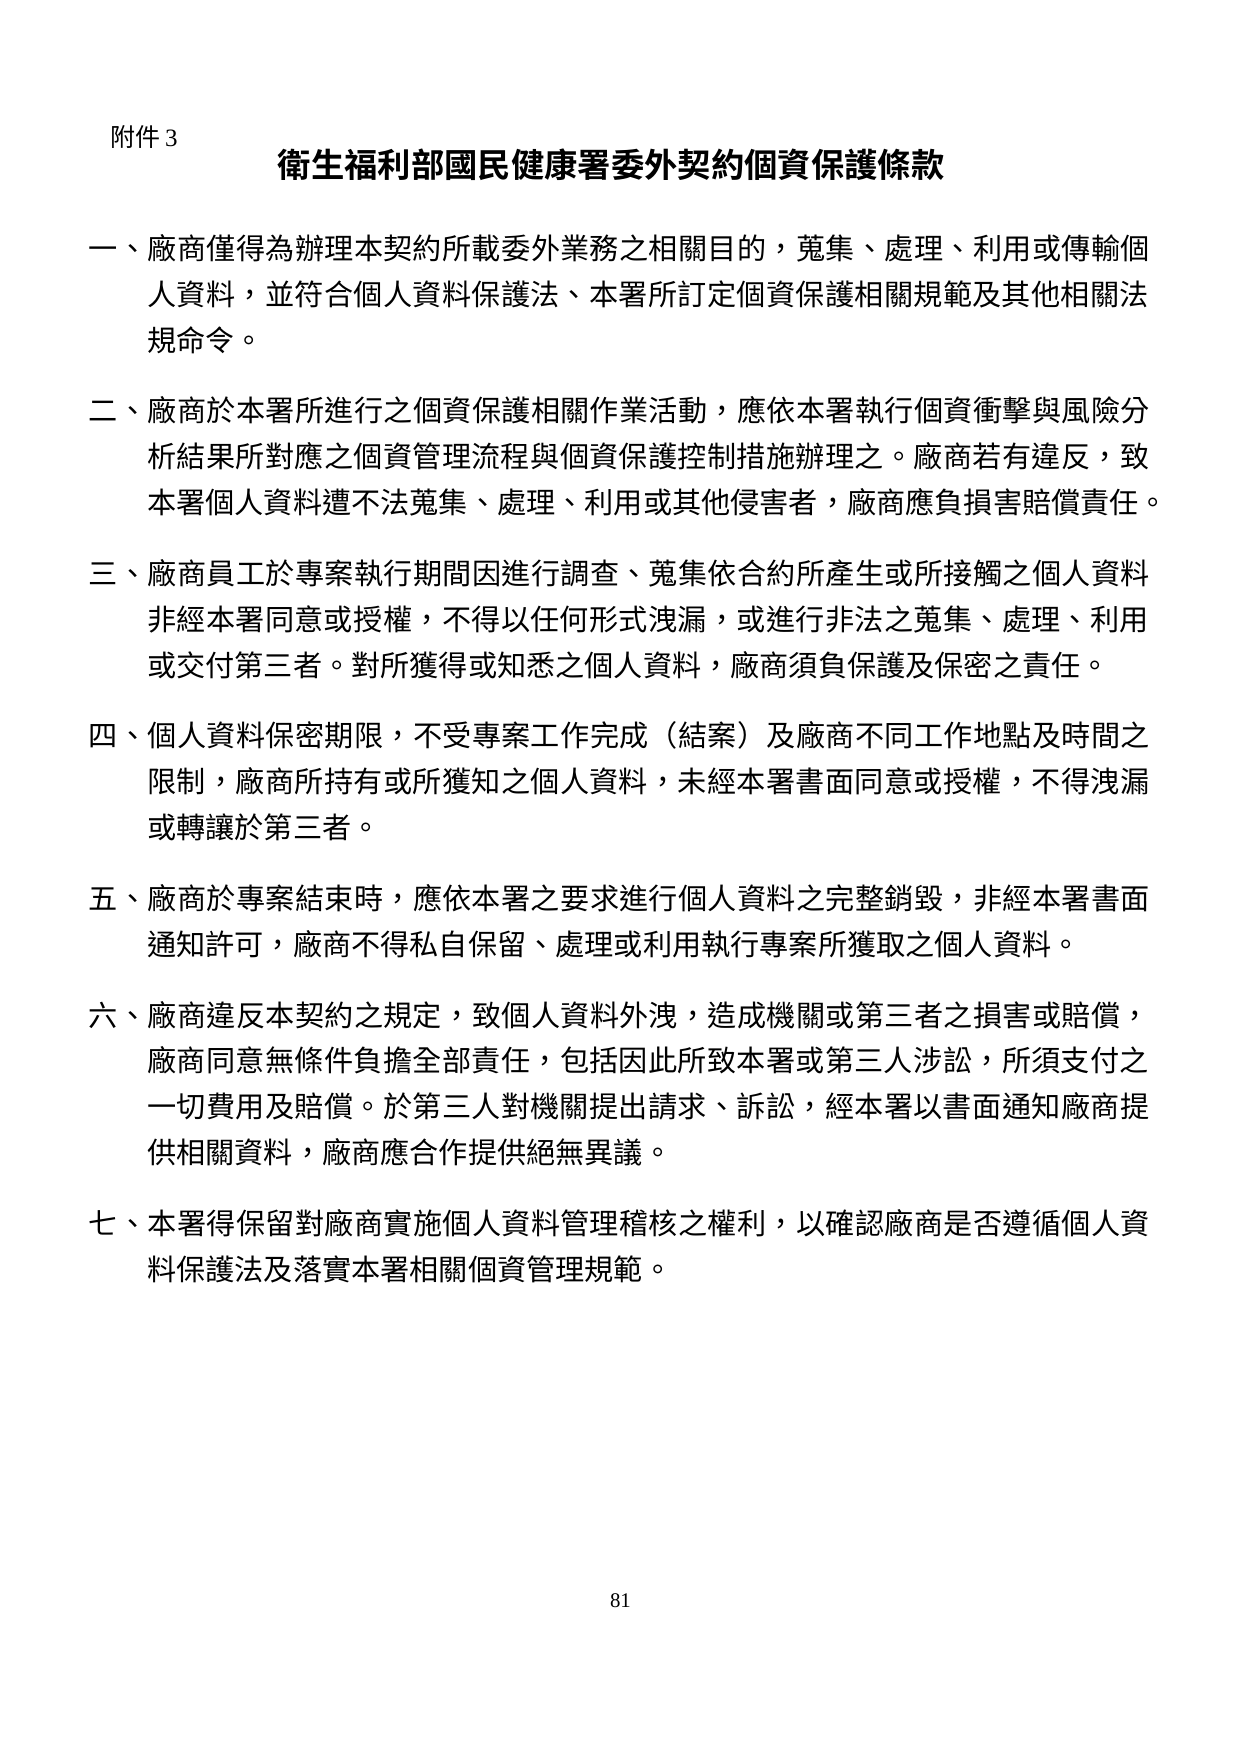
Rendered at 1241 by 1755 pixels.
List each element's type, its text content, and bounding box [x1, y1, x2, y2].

text 三、廠商員工於專案執行期間因進行調查、蒐集依合約所產生或所接觸之個人資料，非經本署同意或授權，不得以任何形式洩漏，或進行非法之蒐集、處理、利用或交付第三者。對所獲得或知悉之個人資料，廠商須負保護及保密之責任。 [89, 548, 1152, 685]
text 二、廠商於本署所進行之個資保護相關作業活動，應依本署執行個資衝擊與風險分析結果所對應之個資管理流程與個資保護控制措施辦理之。廠商若有違反，致本署個人資料遭不法蒐集、處理、利用或其他侵害者，廠商應負損害賠償責任。 [89, 385, 1152, 523]
text 七、本署得保留對廠商實施個人資料管理稽核之權利，以確認廠商是否遵循個人資料保護法及落實本署相關個資管理規範。 [89, 1198, 1152, 1289]
text 附件3 [110, 118, 205, 154]
text 五、廠商於專案結束時，應依本署之要求進行個人資料之完整銷毀，非經本署書面通知許可，廠商不得私自保留、處理或利用執行專案所獲取之個人資料。 [89, 873, 1152, 964]
text 四、個人資料保密期限，不受專案工作完成（結案）及廠商不同工作地點及時間之限制，廠商所持有或所獲知之個人資料，未經本署書面同意或授權，不得洩漏或轉讓於第三者。 [89, 710, 1152, 848]
text 衛生福利部國民健康署委外契約個資保護條款 [70, 110, 1152, 185]
text 一、廠商僅得為辦理本契約所載委外業務之相關目的，蒐集、處理、利用或傳輸個人資料，並符合個人資料保護法、本署所訂定個資保護相關規範及其他相關法規命令。 [89, 223, 1152, 360]
text 六、廠商違反本契約之規定，致個人資料外洩，造成機關或第三者之損害或賠償，廠商同意無條件負擔全部責任，包括因此所致本署或第三人涉訟，所須支付之一切費用及賠償。於第三人對機關提出請求、訴訟，經本署以書面通知廠商提供相關資料，廠商應合作提供絕無異議。 [89, 989, 1152, 1173]
